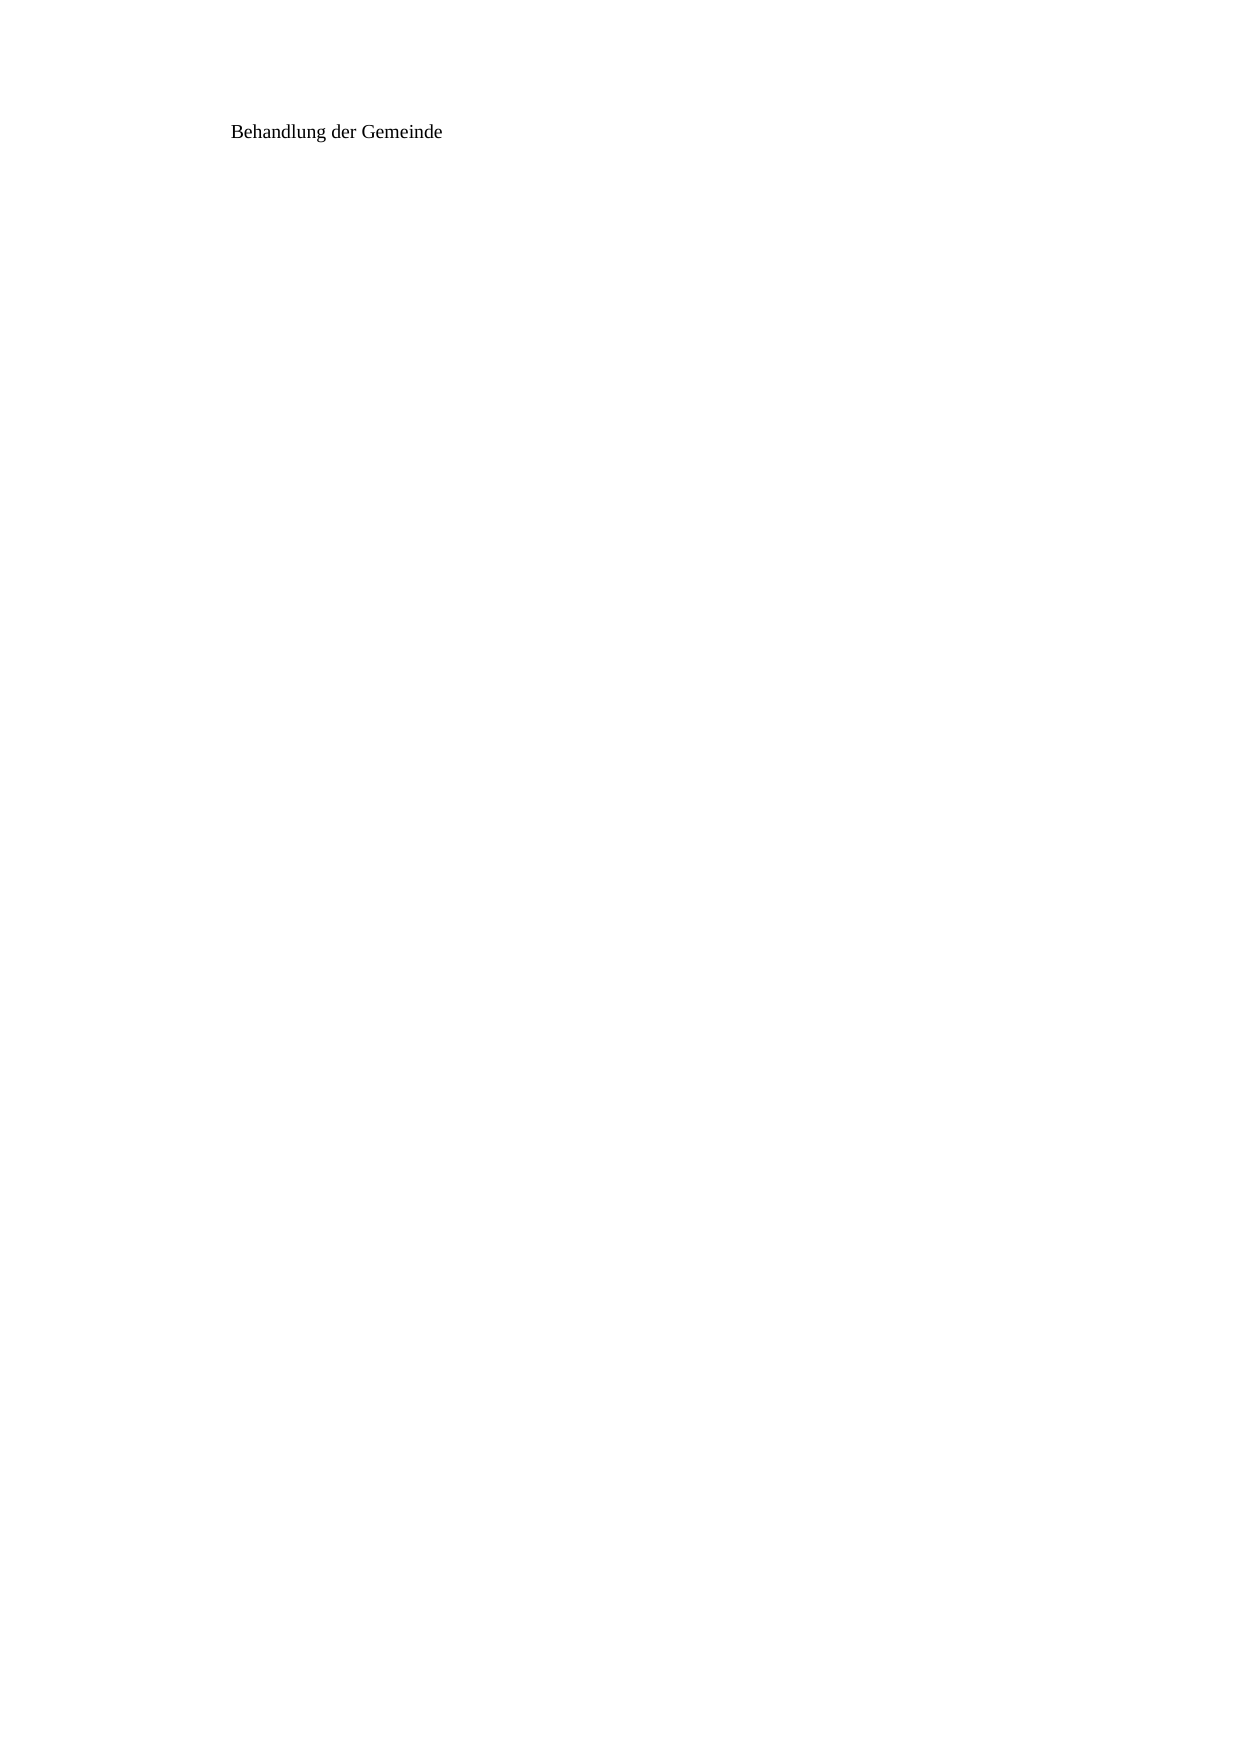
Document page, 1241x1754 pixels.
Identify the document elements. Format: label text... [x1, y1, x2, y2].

text Behandlung der Gemeinde [231, 121, 609, 143]
